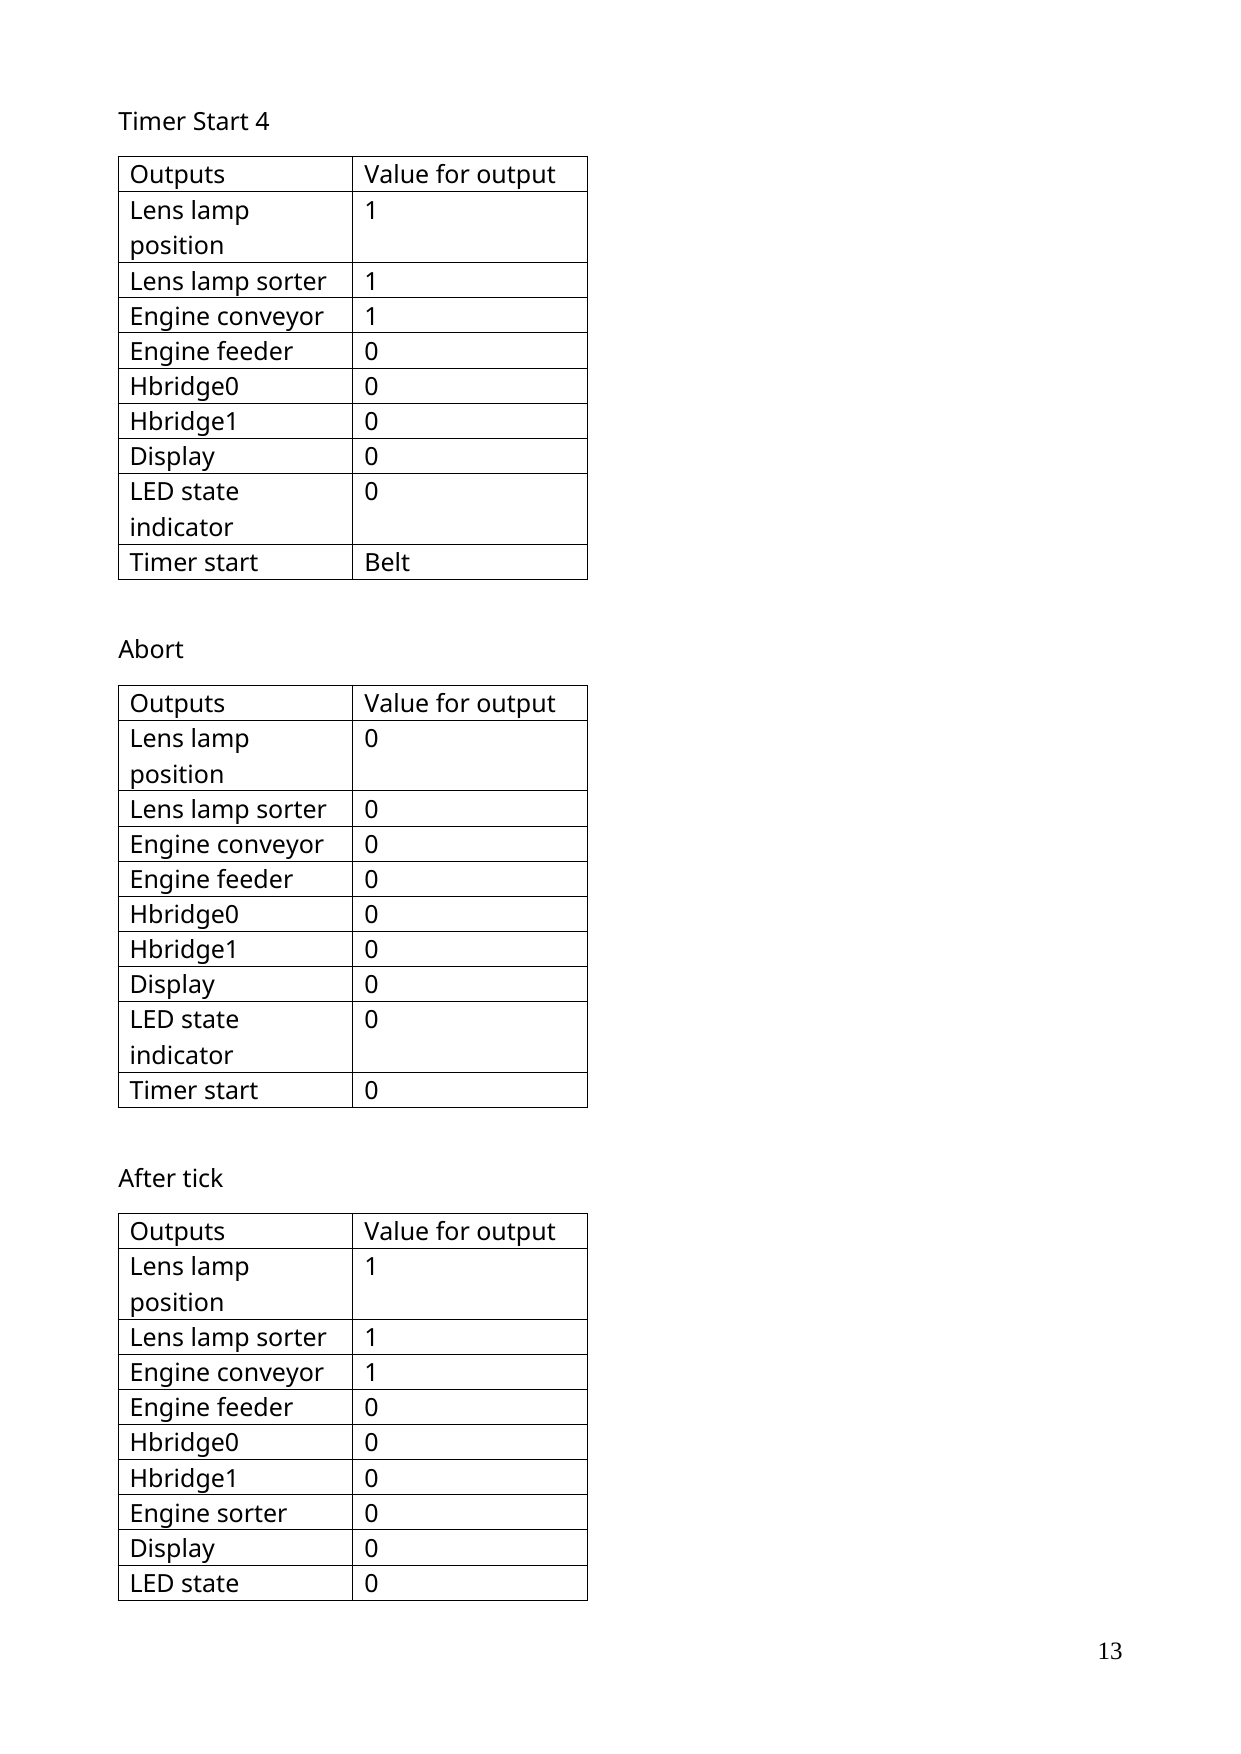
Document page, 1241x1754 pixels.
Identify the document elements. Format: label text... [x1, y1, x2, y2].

table_cell Engine conveyor [119, 1355, 352, 1389]
table_header Outputs [119, 1214, 352, 1248]
table_cell Lens lamp position [119, 192, 352, 262]
table_cell Engine sorter [119, 1495, 352, 1529]
table_cell 0 [353, 1495, 587, 1529]
table_cell Lens lamp sorter [119, 791, 352, 826]
table_cell Display [119, 967, 352, 1001]
table_cell Engine feeder [119, 1390, 352, 1424]
table_cell 0 [353, 333, 587, 367]
table_cell 0 [353, 897, 587, 931]
table_cell Engine feeder [119, 333, 352, 367]
table_cell Timer start [119, 545, 352, 579]
table_header Outputs [119, 686, 352, 719]
text Timer Start 4 [118, 104, 1122, 138]
table_cell Engine feeder [119, 862, 352, 896]
table_cell 0 [353, 967, 587, 1001]
table_cell 0 [353, 369, 587, 402]
table_cell LED state indicator [119, 474, 352, 543]
table_cell Hbridge0 [119, 1425, 352, 1459]
table_cell 0 [353, 474, 587, 543]
table_header Value for output [353, 686, 587, 719]
table_cell Hbridge1 [119, 932, 352, 966]
table_cell Hbridge1 [119, 1460, 352, 1494]
table_cell Lens lamp position [119, 1249, 352, 1319]
table_cell Engine conveyor [119, 827, 352, 861]
table_cell Lens lamp position [119, 721, 352, 790]
text Abort [118, 632, 1122, 666]
table_header Outputs [119, 157, 352, 191]
table_cell 0 [353, 439, 587, 473]
table_cell 0 [353, 827, 587, 861]
table_cell Timer start [119, 1073, 352, 1107]
table_cell 0 [353, 862, 587, 896]
table_cell Display [119, 1530, 352, 1564]
table_cell 1 [353, 263, 587, 297]
table_cell 1 [353, 298, 587, 332]
table_header Value for output [353, 157, 587, 191]
table_cell 0 [353, 1390, 587, 1424]
table_cell 1 [353, 1320, 587, 1354]
table_cell 0 [353, 1460, 587, 1494]
table_cell 0 [353, 1073, 587, 1107]
table_cell Display [119, 439, 352, 473]
table_cell 0 [353, 1002, 587, 1072]
table_cell Hbridge0 [119, 369, 352, 402]
table_cell 0 [353, 1425, 587, 1459]
table_cell 0 [353, 932, 587, 966]
table_cell 0 [353, 1566, 587, 1599]
table_cell 1 [353, 1355, 587, 1389]
table_cell 0 [353, 791, 587, 826]
table_cell Lens lamp sorter [119, 263, 352, 297]
table_cell Engine conveyor [119, 298, 352, 332]
table_cell LED state indicator [119, 1002, 352, 1072]
table_cell 0 [353, 721, 587, 790]
table_cell 1 [353, 1249, 587, 1319]
table_header Value for output [353, 1214, 587, 1248]
table_cell LED state [119, 1566, 352, 1599]
table_cell Lens lamp sorter [119, 1320, 352, 1354]
table_cell Belt [353, 545, 587, 579]
table_cell 0 [353, 1530, 587, 1564]
text After tick [118, 1160, 1122, 1194]
table_cell 0 [353, 404, 587, 438]
table_cell Hbridge0 [119, 897, 352, 931]
table_cell 1 [353, 192, 587, 262]
table_cell Hbridge1 [119, 404, 352, 438]
